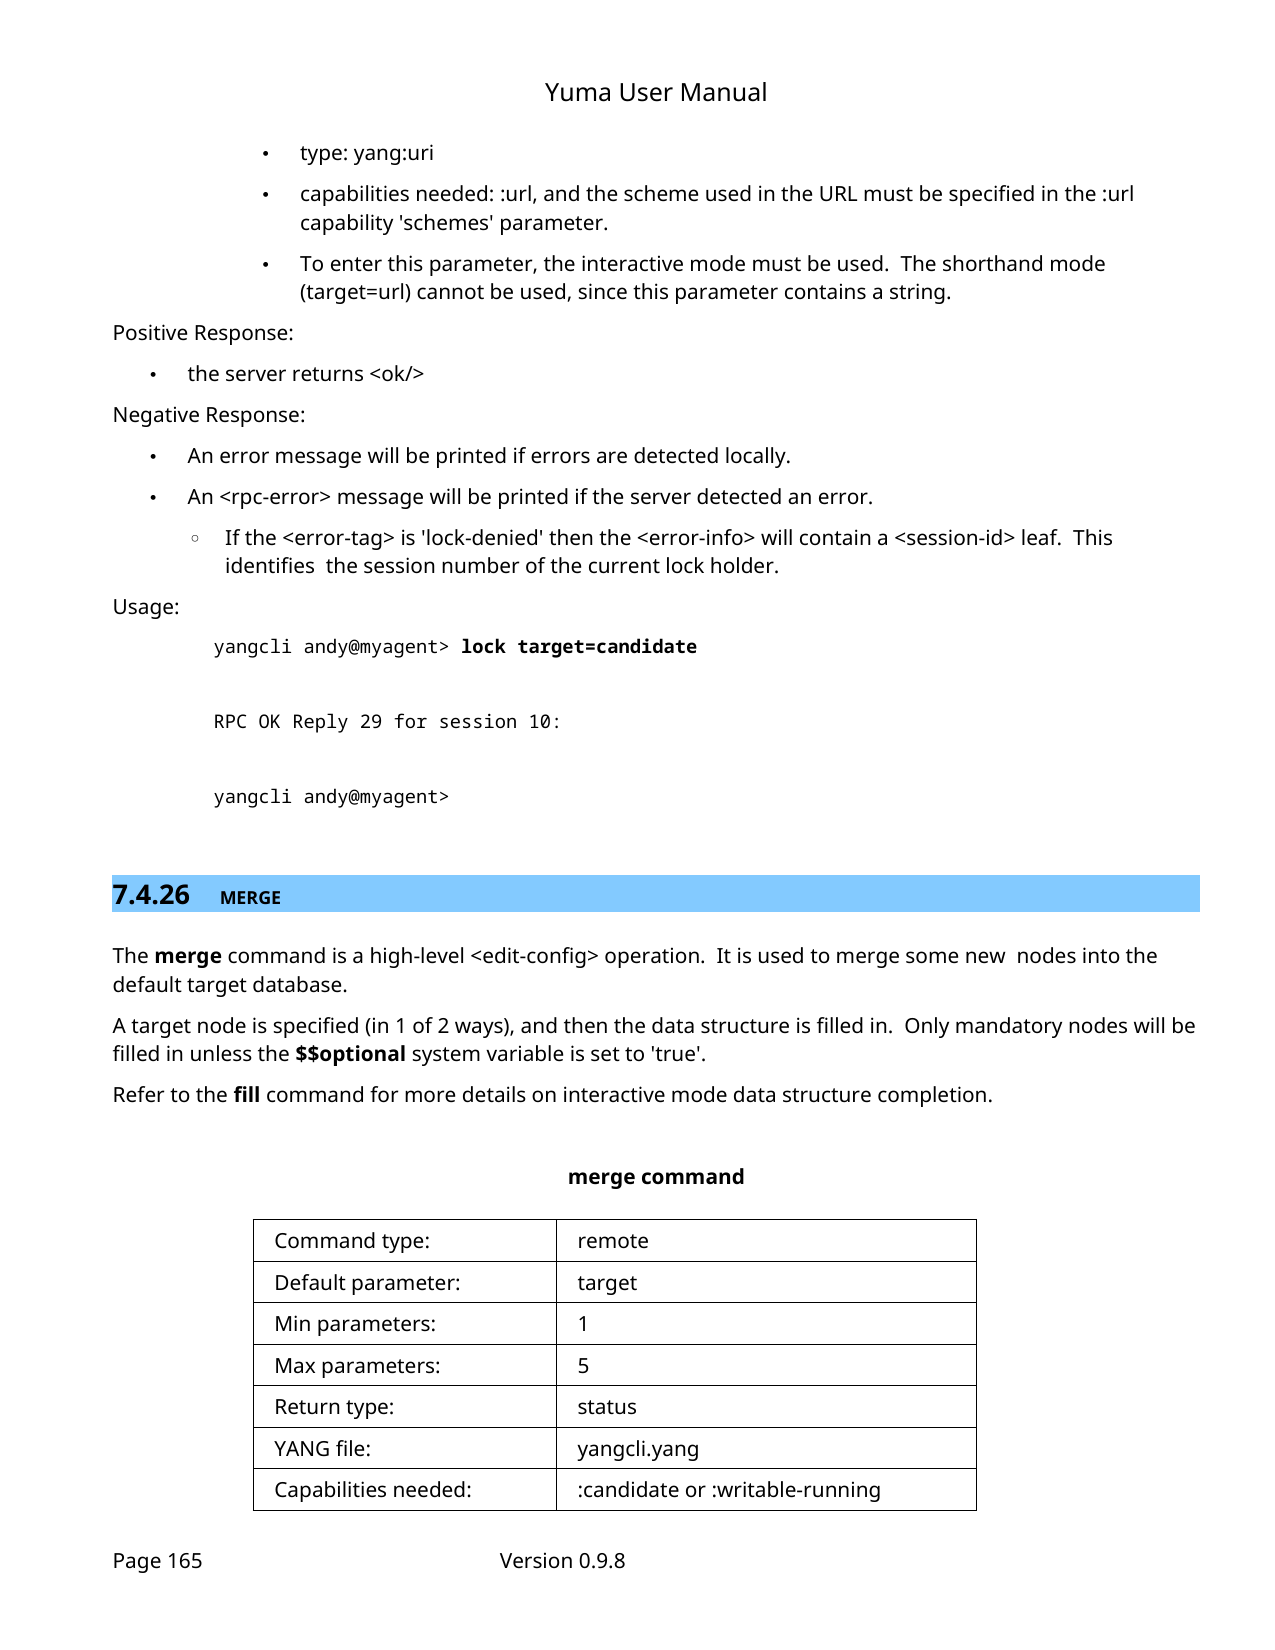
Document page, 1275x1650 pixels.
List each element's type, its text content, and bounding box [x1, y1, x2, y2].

table_header Command type: [254, 1220, 556, 1261]
list If the <error-tag> is 'lock-denied' then the <error-info> will contain a <session-id> leaf. This identifies the session number of the current lock holder. [187, 523, 1200, 580]
table_cell target [557, 1262, 976, 1302]
text Positive Response: [112, 318, 1200, 347]
text A target node is specified (in 1 of 2 ways), and then the data structure is filled in. Only mandatory nodes will be filled in unless the $$optional system variable is set to 'true'. [112, 1011, 1200, 1068]
text yangcli andy@myagent> lock target=candidate [139, 633, 1200, 659]
text Refer to the fill command for more details on interactive mode data structure completion. [112, 1080, 1200, 1109]
table_cell Capabilities needed: [254, 1469, 556, 1510]
table_cell status [557, 1386, 976, 1427]
subtitle merge command [127, 1162, 1185, 1191]
list To enter this parameter, the interactive mode must be used. The shorthand mode (target=url) cannot be used, since this parameter contains a string. [262, 249, 1200, 306]
table_cell Return type: [254, 1386, 556, 1427]
text Usage: [112, 592, 1200, 621]
text Negative Response: [112, 400, 1200, 428]
list An error message will be printed if errors are detected locally. [150, 441, 1200, 469]
list An <rpc-error> message will be printed if the server detected an error. [150, 482, 1200, 510]
table_cell 5 [557, 1345, 976, 1385]
subtitle merge [112, 875, 1200, 912]
table_cell YANG file: [254, 1428, 556, 1468]
table_cell Default parameter: [254, 1262, 556, 1302]
table_cell Min parameters: [254, 1303, 556, 1344]
table_cell 1 [557, 1303, 976, 1344]
table_cell yangcli.yang [557, 1428, 976, 1468]
text The merge command is a high-level <edit-config> operation. It is used to merge some new nodes into the default target database. [112, 941, 1200, 998]
table_cell Max parameters: [254, 1345, 556, 1385]
table_header remote [557, 1220, 976, 1261]
text RPC OK Reply 29 for session 10: [139, 708, 1200, 734]
table_cell :candidate or :writable-running [557, 1469, 976, 1510]
list the server returns <ok/> [150, 359, 1200, 388]
text yangcli andy@myagent> [139, 783, 1200, 809]
list capabilities needed: :url, and the scheme used in the URL must be specified in the :url capability 'schemes' parameter. [262, 179, 1200, 236]
list type: yang:uri [262, 138, 1200, 167]
